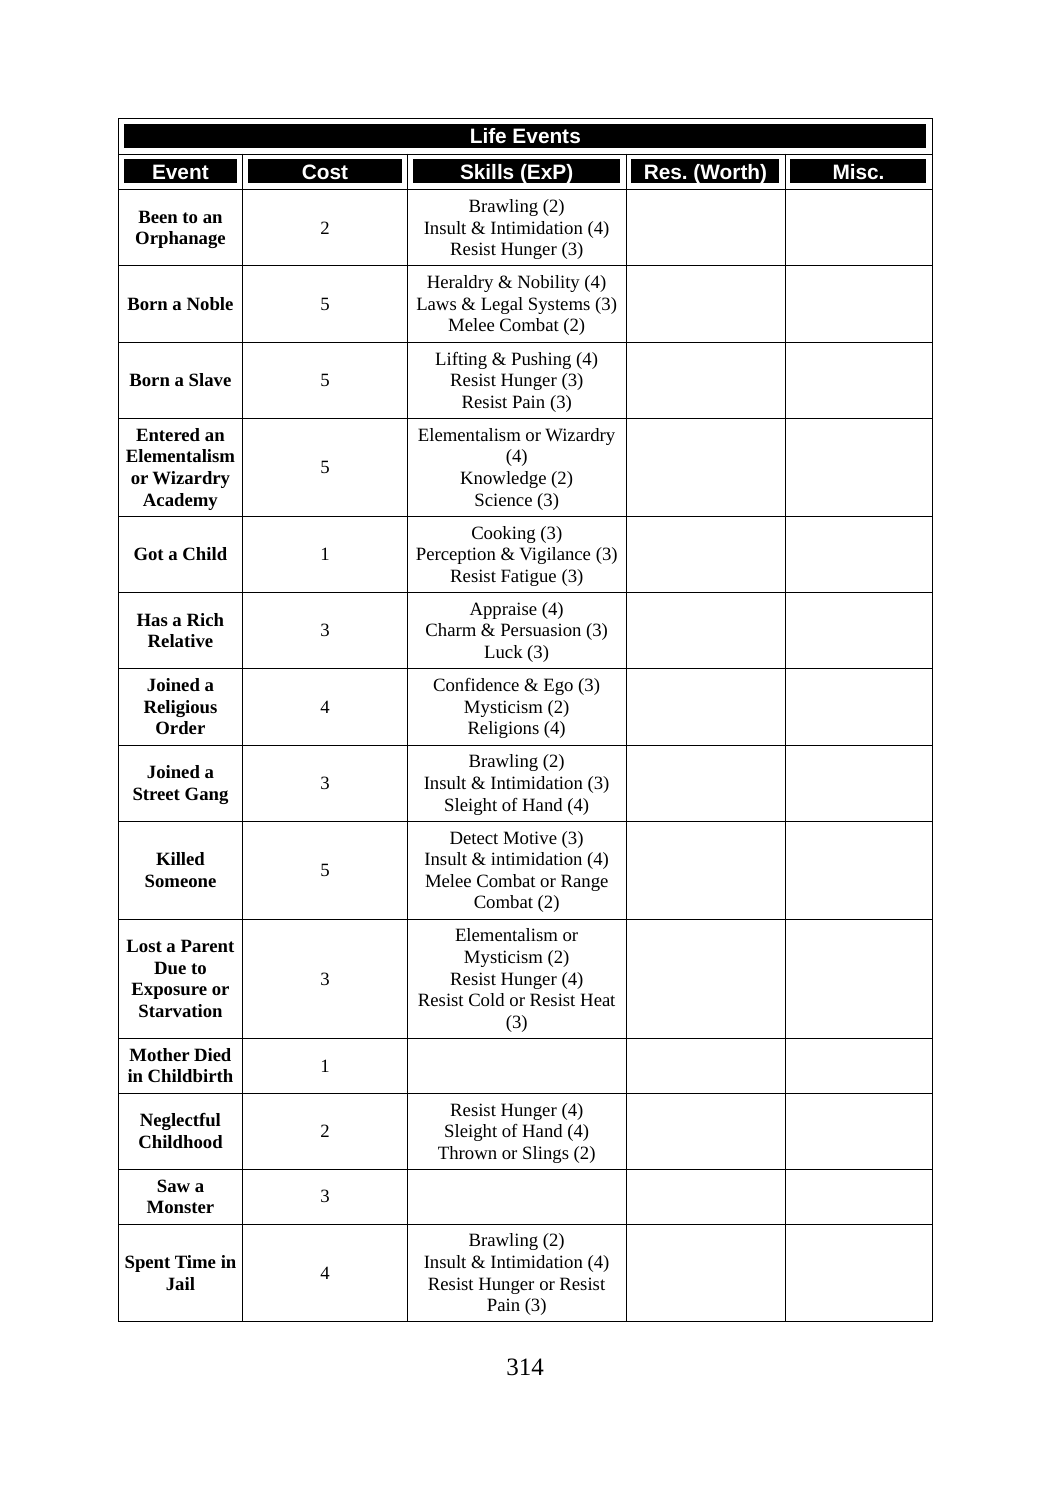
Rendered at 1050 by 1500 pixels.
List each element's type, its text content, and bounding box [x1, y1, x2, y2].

table_cell Brawling (2) Insult & Intimidation (4) Resist Hunger or Resist Pain (3) [408, 1225, 626, 1321]
table_cell [786, 190, 932, 265]
table_cell 1 [243, 1039, 407, 1093]
table_cell Confidence & Ego (3) Mysticism (2) Religions (4) [408, 669, 626, 744]
table_cell Cooking (3) Perception & Vigilance (3) Resist Fatigue (3) [408, 517, 626, 592]
table_cell 3 [243, 920, 407, 1038]
table_cell [627, 1225, 785, 1321]
table_cell 5 [243, 266, 407, 342]
table_cell [627, 1094, 785, 1169]
table_cell Has a Rich Relative [119, 593, 242, 668]
table_cell [627, 190, 785, 265]
table_cell Cost [243, 155, 407, 189]
table_cell 3 [243, 746, 407, 821]
table_cell [408, 1170, 626, 1223]
table_cell [786, 822, 932, 918]
table_cell [786, 517, 932, 592]
table_cell Saw a Monster [119, 1170, 242, 1223]
table_cell Killed Someone [119, 822, 242, 918]
table_cell 4 [243, 669, 407, 744]
table_cell Joined a Street Gang [119, 746, 242, 821]
table_cell [786, 266, 932, 342]
table_cell Spent Time in Jail [119, 1225, 242, 1321]
table_cell 5 [243, 343, 407, 418]
table_cell Entered an Elementalism or Wizardry Academy [119, 419, 242, 516]
table_cell [786, 419, 932, 516]
table_cell 5 [243, 822, 407, 918]
table_cell Elementalism or Wizardry (4) Knowledge (2) Science (3) [408, 419, 626, 516]
table_cell 1 [243, 517, 407, 592]
table_cell Resist Hunger (4) Sleight of Hand (4) Thrown or Slings (2) [408, 1094, 626, 1169]
table_cell [786, 1039, 932, 1093]
table_cell Been to an Orphanage [119, 190, 242, 265]
table_cell 2 [243, 190, 407, 265]
table_cell 5 [243, 419, 407, 516]
table_cell [627, 1170, 785, 1223]
table_cell [627, 669, 785, 744]
table_cell Elementalism or Mysticism (2) Resist Hunger (4) Resist Cold or Resist Heat (3) [408, 920, 626, 1038]
table_cell Born a Slave [119, 343, 242, 418]
table_cell 3 [243, 593, 407, 668]
table_cell [627, 419, 785, 516]
table_cell Neglectful Childhood [119, 1094, 242, 1169]
table_cell [627, 746, 785, 821]
table_cell [627, 920, 785, 1038]
table_cell [786, 343, 932, 418]
table_cell [786, 1170, 932, 1223]
table_cell [408, 1039, 626, 1093]
table_cell 2 [243, 1094, 407, 1169]
table_cell Born a Noble [119, 266, 242, 342]
table_cell Event [119, 155, 242, 189]
table_cell [786, 669, 932, 744]
table_cell Mother Died in Childbirth [119, 1039, 242, 1093]
table_cell [786, 920, 932, 1038]
table_cell [786, 1094, 932, 1169]
table_cell Joined a Religious Order [119, 669, 242, 744]
table_cell [627, 1039, 785, 1093]
table_cell Got a Child [119, 517, 242, 592]
table_cell [786, 746, 932, 821]
table_cell Misc. [786, 155, 932, 189]
table_cell 3 [243, 1170, 407, 1223]
table_cell [627, 593, 785, 668]
table_header Life Events [119, 119, 932, 154]
table_cell Skills (ExP) [408, 155, 626, 189]
table_cell [627, 517, 785, 592]
table_cell Lifting & Pushing (4) Resist Hunger (3) Resist Pain (3) [408, 343, 626, 418]
table_cell [627, 266, 785, 342]
table_cell Detect Motive (3) Insult & intimidation (4) Melee Combat or Range Combat (2) [408, 822, 626, 918]
table_cell Res. (Worth) [627, 155, 785, 189]
table_cell [786, 1225, 932, 1321]
table_cell Appraise (4) Charm & Persuasion (3) Luck (3) [408, 593, 626, 668]
table_cell [627, 822, 785, 918]
table_cell [627, 343, 785, 418]
table_cell Brawling (2) Insult & Intimidation (3) Sleight of Hand (4) [408, 746, 626, 821]
table_cell [786, 593, 932, 668]
table_cell 4 [243, 1225, 407, 1321]
table_cell Brawling (2) Insult & Intimidation (4) Resist Hunger (3) [408, 190, 626, 265]
table_cell Lost a Parent Due to Exposure or Starvation [119, 920, 242, 1038]
table_cell Heraldry & Nobility (4) Laws & Legal Systems (3) Melee Combat (2) [408, 266, 626, 342]
